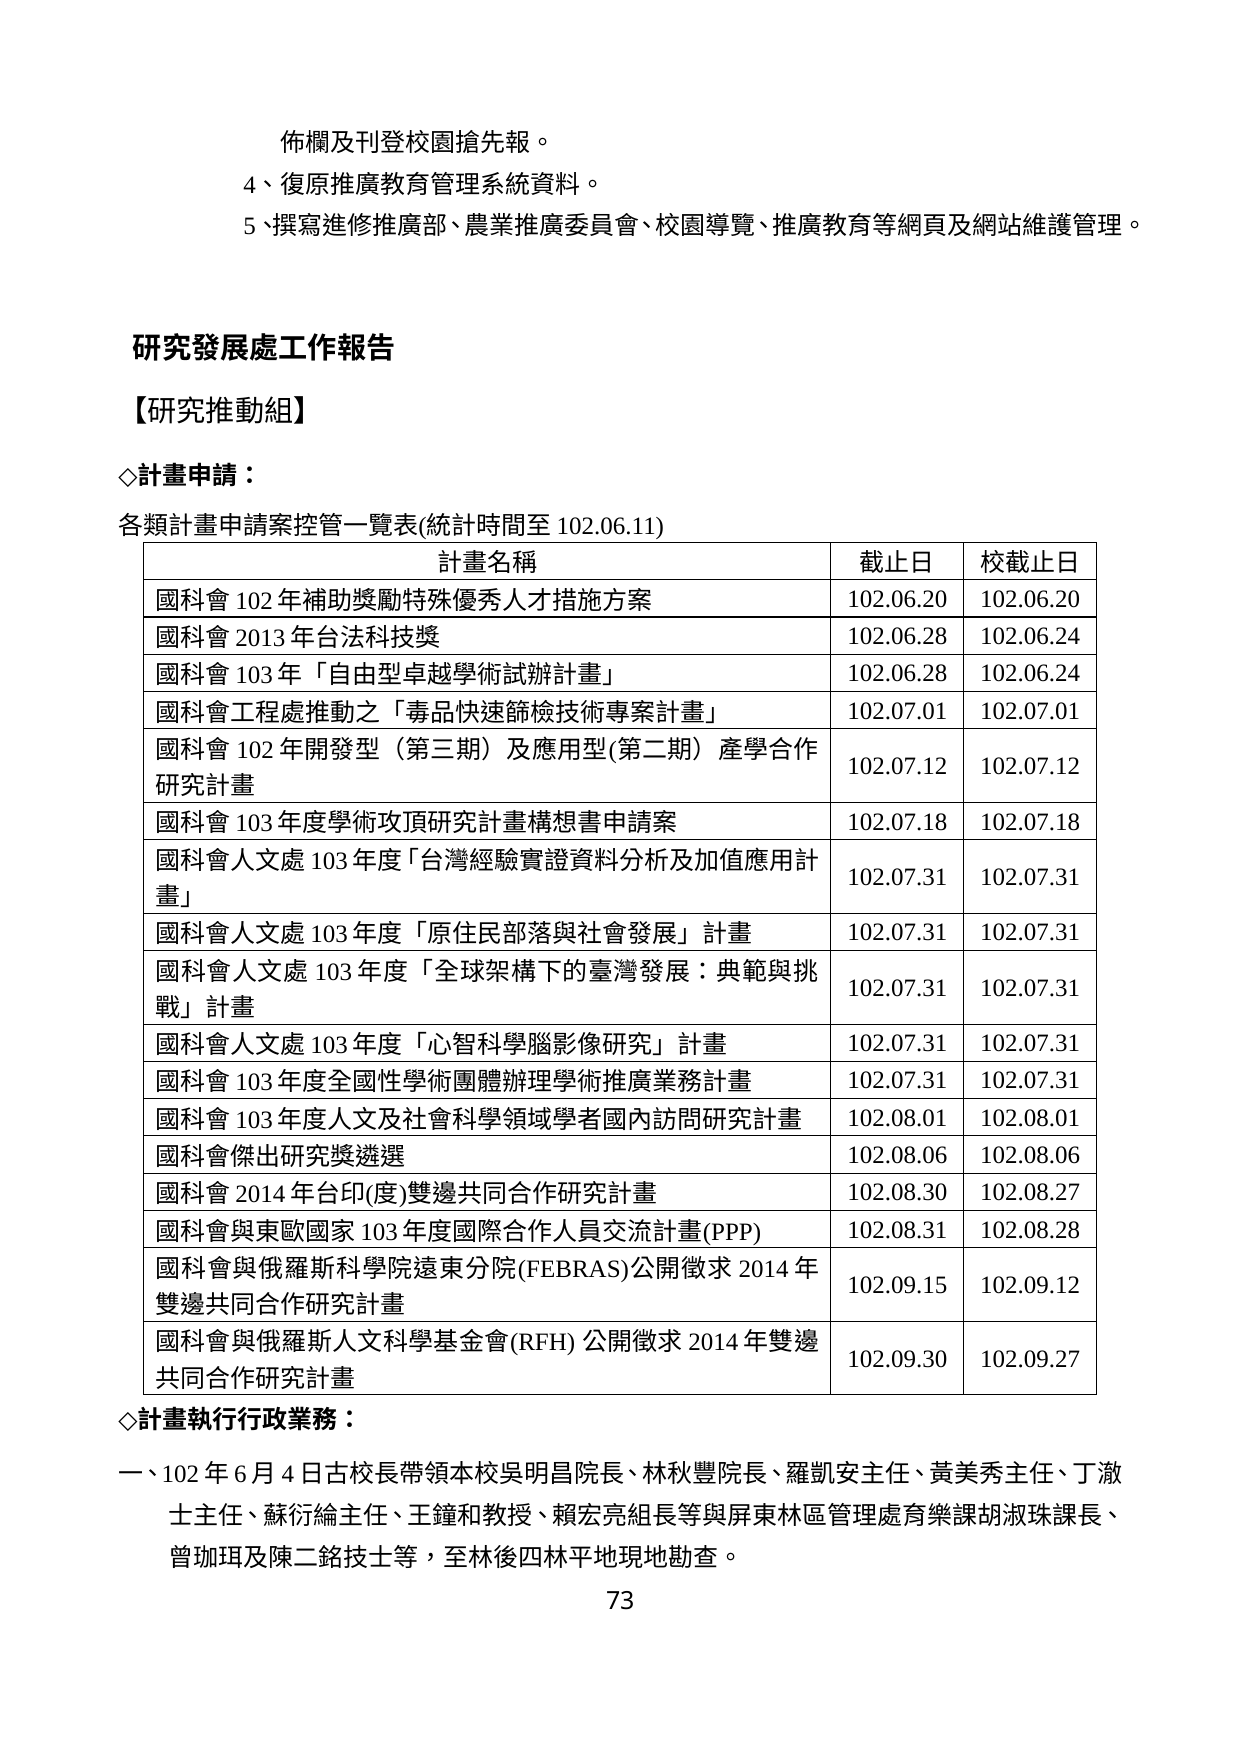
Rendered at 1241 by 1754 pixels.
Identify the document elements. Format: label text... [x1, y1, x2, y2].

text 5、撰寫進修推廣部、農業推廣委員會、校園導覽、推廣教育等網頁及網站維護管理。 [243, 201, 1122, 243]
table_header 計畫名稱 [144, 543, 830, 579]
table_cell 102.08.01 [831, 1099, 963, 1135]
table_cell 102.09.15 [831, 1248, 963, 1321]
table_cell 102.08.30 [831, 1174, 963, 1210]
text ◇計畫申請： [118, 451, 1122, 493]
table_cell 102.07.01 [964, 692, 1096, 728]
table_cell 國科會與俄羅斯科學院遠東分院(FEBRAS)公開徵求2014年雙邊共同合作研究計畫 [144, 1248, 830, 1321]
table_cell 102.07.18 [964, 803, 1096, 839]
table_cell 102.07.18 [831, 803, 963, 839]
table_cell 102.08.06 [964, 1136, 1096, 1173]
table_cell 102.07.31 [964, 840, 1096, 913]
text 【研究推動組】 [118, 388, 1127, 430]
table_cell 102.07.12 [831, 729, 963, 802]
table_cell 102.07.31 [964, 1025, 1096, 1061]
table_cell 國科會103年度人文及社會科學領域學者國內訪問研究計畫 [144, 1099, 830, 1135]
table_cell 國科會102年開發型（第三期）及應用型(第二期）產學合作研究計畫 [144, 729, 830, 802]
table_cell 國科會人文處103年度「心智科學腦影像研究」計畫 [144, 1025, 830, 1061]
table_cell 102.06.20 [964, 580, 1096, 616]
text 4、復原推廣教育管理系統資料。 [243, 160, 1122, 201]
table_cell 102.07.31 [964, 1062, 1096, 1098]
table_cell 102.08.27 [964, 1174, 1096, 1210]
table_cell 102.07.31 [964, 951, 1096, 1023]
table_cell 102.08.31 [831, 1211, 963, 1247]
table_cell 國科會2013年台法科技獎 [144, 618, 830, 654]
table_cell 102.08.01 [964, 1099, 1096, 1135]
table_cell 國科會103年「自由型卓越學術試辦計畫」 [144, 655, 830, 691]
table_cell 102.07.31 [831, 951, 963, 1023]
table_cell 國科會人文處103年度「全球架構下的臺灣發展：典範與挑戰」計畫 [144, 951, 830, 1023]
table_cell 102.06.24 [964, 618, 1096, 654]
table_cell 國科會103年度學術攻頂研究計畫構想書申請案 [144, 803, 830, 839]
table_cell 國科會與東歐國家103年度國際合作人員交流計畫(PPP) [144, 1211, 830, 1247]
table_cell 國科會與俄羅斯人文科學基金會(RFH) 公開徵求2014年雙邊共同合作研究計畫 [144, 1322, 830, 1394]
table_cell 國科會2014年台印(度)雙邊共同合作研究計畫 [144, 1174, 830, 1210]
table_cell 102.07.01 [831, 692, 963, 728]
table_cell 102.06.28 [831, 655, 963, 691]
table_cell 102.07.31 [831, 914, 963, 950]
table_cell 國科會103年度全國性學術團體辦理學術推廣業務計畫 [144, 1062, 830, 1098]
table_cell 102.08.28 [964, 1211, 1096, 1247]
table_cell 102.07.31 [831, 1062, 963, 1098]
text ◇計畫執行行政業務： [118, 1395, 1122, 1437]
table_cell 102.08.06 [831, 1136, 963, 1173]
table_header 校截止日 [964, 543, 1096, 579]
text 一、102年6月4日古校長帶領本校吳明昌院長、林秋豐院長、羅凱安主任、黃美秀主任、丁澈士主任、蘇衍綸主任、王鐘和教授、賴宏亮組長等與屏東林區管理處育樂課胡淑珠課長、曾珈珥及陳二銘技士等，至林後四林平地現地勘查。 [118, 1449, 1122, 1574]
text 佈欄及刊登校園搶先報。 [243, 118, 1122, 160]
table_cell 國科會102年補助獎勵特殊優秀人才措施方案 [144, 580, 830, 616]
table_cell 102.06.24 [964, 655, 1096, 691]
text 研究發展處工作報告 [118, 324, 1127, 367]
table_header 截止日 [831, 543, 963, 579]
table_cell 102.06.28 [831, 618, 963, 654]
table_cell 102.09.27 [964, 1322, 1096, 1394]
table_cell 國科會工程處推動之「毒品快速篩檢技術專案計畫」 [144, 692, 830, 728]
table_cell 102.07.31 [831, 1025, 963, 1061]
text 各類計畫申請案控管一覽表(統計時間至102.06.11) [118, 506, 1122, 542]
table_cell 102.07.31 [964, 914, 1096, 950]
table_cell 102.06.20 [831, 580, 963, 616]
table_cell 102.07.12 [964, 729, 1096, 802]
table_cell 102.07.31 [831, 840, 963, 913]
table_cell 國科會人文處103年度「台灣經驗實證資料分析及加值應用計畫」 [144, 840, 830, 913]
table_cell 102.09.30 [831, 1322, 963, 1394]
table_cell 國科會傑出研究獎遴選 [144, 1136, 830, 1173]
table_cell 102.09.12 [964, 1248, 1096, 1321]
table_cell 國科會人文處103年度「原住民部落與社會發展」計畫 [144, 914, 830, 950]
